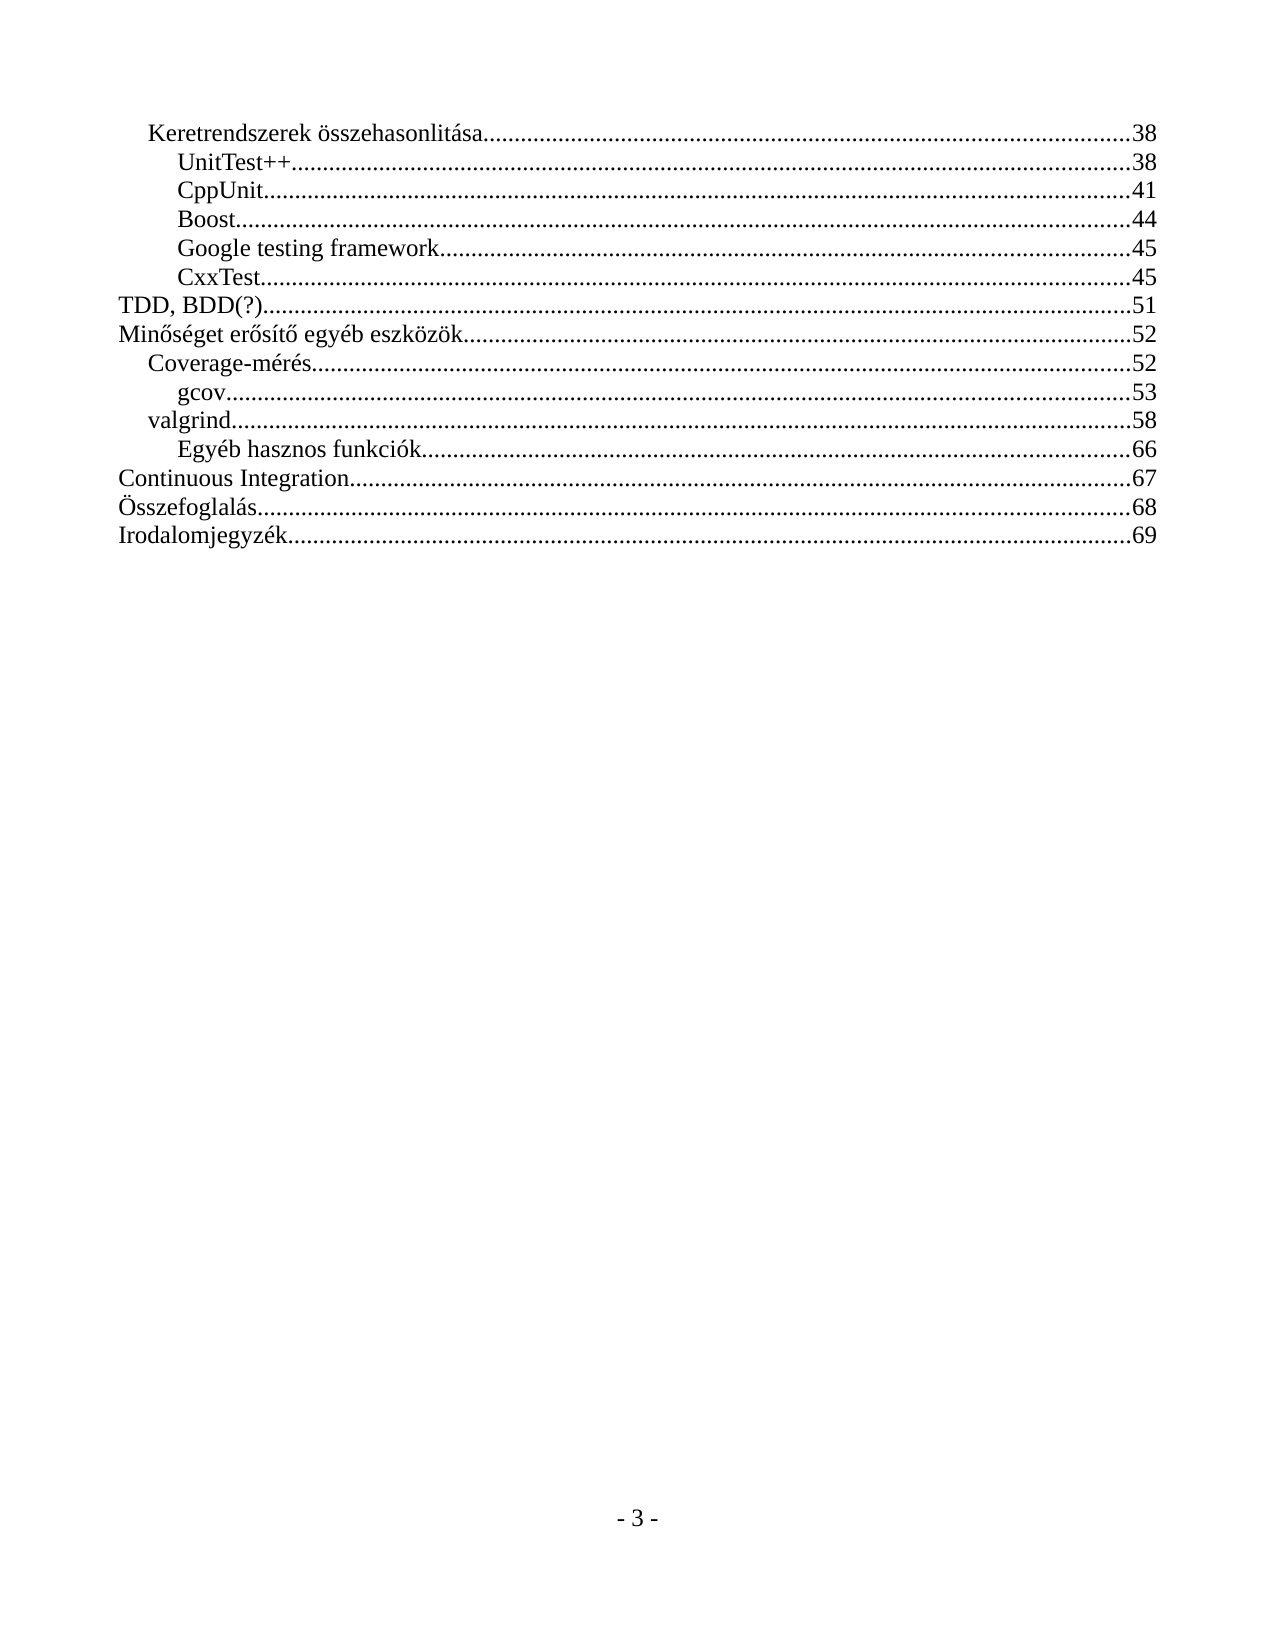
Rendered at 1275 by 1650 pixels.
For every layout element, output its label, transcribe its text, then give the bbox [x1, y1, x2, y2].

text Minőséget erősítő egyéb eszközök 52 [118, 319, 1157, 348]
text Összefoglalás 68 [118, 492, 1157, 521]
text valgrind 58 [148, 406, 1157, 434]
text gcov 53 [177, 377, 1157, 406]
text UnitTest++ 38 [177, 147, 1157, 176]
text Coverage-mérés 52 [148, 348, 1157, 377]
text Egyéb hasznos funkciók 66 [177, 434, 1157, 463]
text CxxTest 45 [177, 262, 1157, 291]
text CppUnit 41 [177, 176, 1157, 204]
text Irodalomjegyzék 69 [118, 521, 1157, 549]
text Keretrendszerek összehasonlitása 38 [148, 118, 1157, 147]
text Boost 44 [177, 204, 1157, 233]
text TDD, BDD(?) 51 [118, 291, 1157, 319]
text Continuous Integration 67 [118, 463, 1157, 492]
text Google testing framework 45 [177, 233, 1157, 262]
